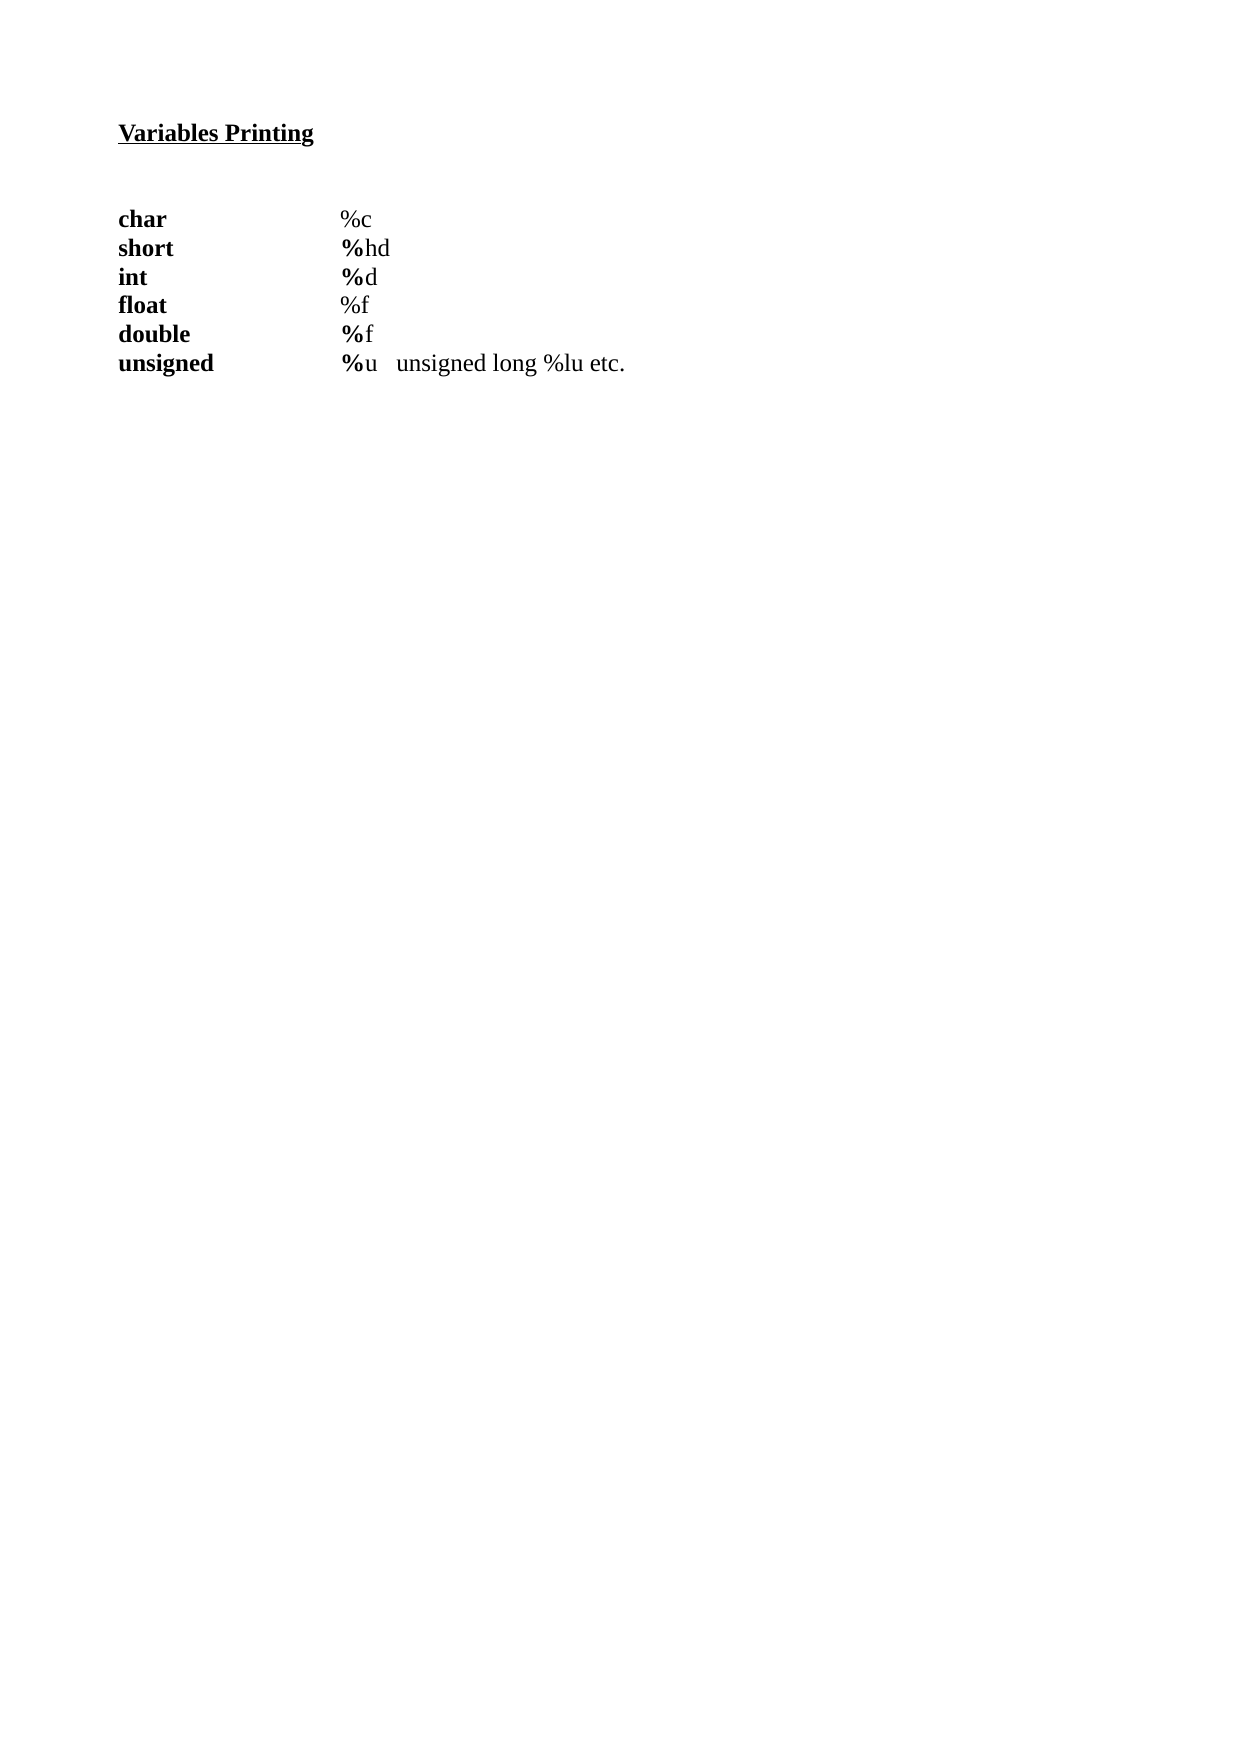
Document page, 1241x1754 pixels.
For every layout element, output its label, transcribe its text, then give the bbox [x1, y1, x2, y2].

text float %f [118, 291, 1122, 319]
text double %f [118, 319, 1122, 348]
text unsigned %u unsigned long %lu etc. [118, 348, 1122, 377]
text Variables Printing [118, 118, 1122, 147]
text int %d [118, 262, 1122, 291]
text char %c [118, 204, 1122, 233]
text short %hd [118, 233, 1122, 262]
